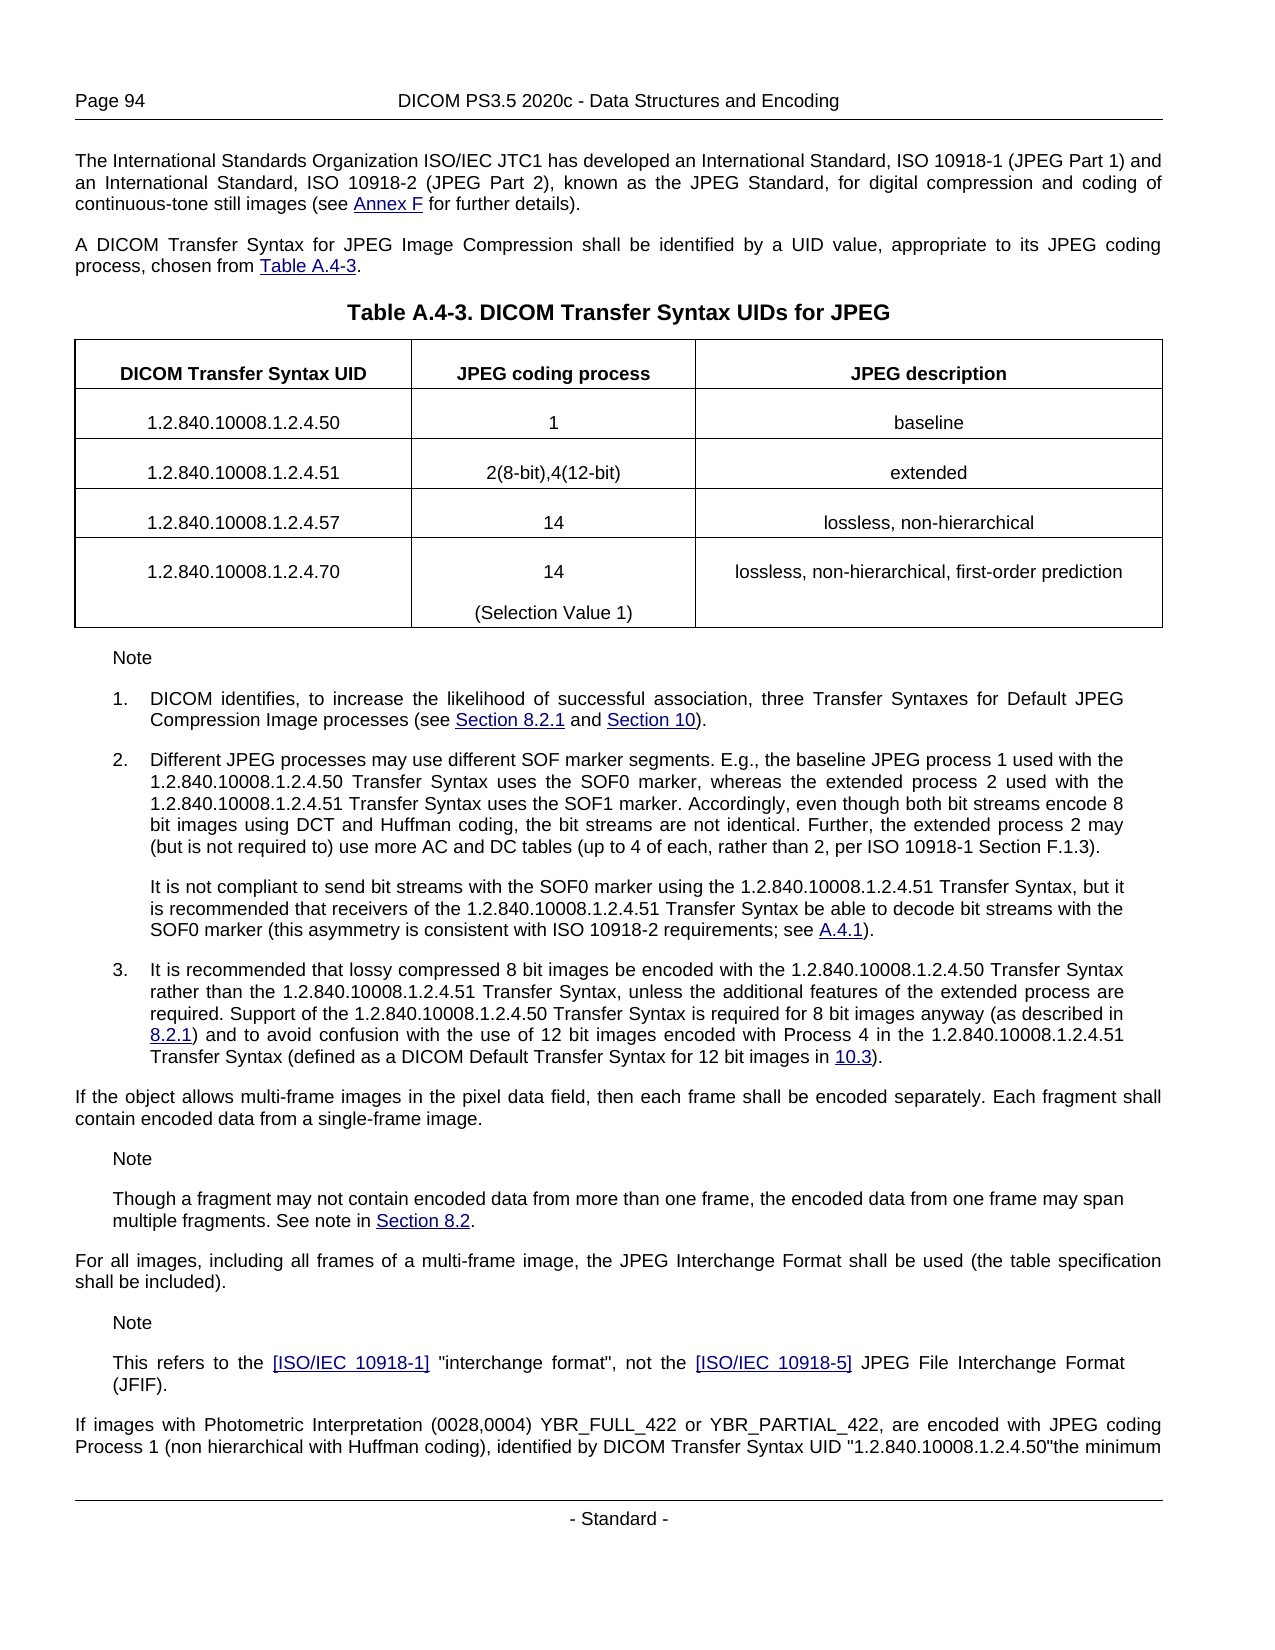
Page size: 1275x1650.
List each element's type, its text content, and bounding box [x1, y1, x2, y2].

table_header DICOM Transfer Syntax UID [76, 340, 411, 388]
text 2. Different JPEG processes may use different SOF marker segments. E.g., the baseline JPEG process 1 used with the 1.2.840.10008.1.2.4.50 Transfer Syntax uses the SOF0 marker, whereas the extended process 2 used with the 1.2.840.10008.1.2.4.51 Transfer Syntax uses the SOF1 marker. Accordingly, even though both bit streams encode 8 bit images using DCT and Huffman coding, the bit streams are not identical. Further, the extended process 2 may (but is not required to) use more AC and DC tables (up to 4 of each, rather than 2, per ISO 10918-1 Section F.1.3). [112, 749, 1125, 857]
table_cell 1.2.840.10008.1.2.4.70 [76, 538, 411, 627]
text Note [112, 1148, 1125, 1169]
text Table A.4-3. DICOM Transfer Syntax UIDs for JPEG [75, 299, 1162, 325]
text If images with Photometric Interpretation (0028,0004) YBR_FULL_422 or YBR_PARTIAL_422, are encoded with JPEG coding Process 1 (non hierarchical with Huffman coding), identified by DICOM Transfer Syntax UID "1.2.840.10008.1.2.4.50"the minimum [75, 1414, 1162, 1457]
table_header JPEG coding process [412, 340, 695, 388]
text It is not compliant to send bit streams with the SOF0 marker using the 1.2.840.10008.1.2.4.51 Transfer Syntax, but it is recommended that receivers of the 1.2.840.10008.1.2.4.51 Transfer Syntax be able to decode bit streams with the SOF0 marker (this asymmetry is consistent with ISO 10918-2 requirements; see A.4.1). [150, 876, 1125, 940]
text Note [112, 647, 1125, 668]
table_header JPEG description [696, 340, 1162, 388]
text For all images, including all frames of a multi-frame image, the JPEG Interchange Format shall be used (the table specification shall be included). [75, 1250, 1162, 1293]
text Note [112, 1312, 1125, 1333]
table_cell 1.2.840.10008.1.2.4.57 [76, 489, 411, 537]
table_cell lossless, non-hierarchical [696, 489, 1162, 537]
text This refers to the [ISO/IEC 10918-1] "interchange format", not the [ISO/IEC 10918-5] JPEG File Interchange Format (JFIF). [112, 1352, 1125, 1395]
text 3. It is recommended that lossy compressed 8 bit images be encoded with the 1.2.840.10008.1.2.4.50 Transfer Syntax rather than the 1.2.840.10008.1.2.4.51 Transfer Syntax, unless the additional features of the extended process are required. Support of the 1.2.840.10008.1.2.4.50 Transfer Syntax is required for 8 bit images anyway (as described in 8.2.1) and to avoid confusion with the use of 12 bit images encoded with Process 4 in the 1.2.840.10008.1.2.4.51 Transfer Syntax (defined as a DICOM Default Transfer Syntax for 12 bit images in 10.3). [112, 959, 1125, 1067]
table_cell lossless, non-hierarchical, first-order prediction [696, 538, 1162, 627]
table_cell 1.2.840.10008.1.2.4.51 [76, 439, 411, 487]
text 1. DICOM identifies, to increase the likelihood of successful association, three Transfer Syntaxes for Default JPEG Compression Image processes (see Section 8.2.1 and Section 10). [112, 687, 1125, 730]
text If the object allows multi-frame images in the pixel data field, then each frame shall be encoded separately. Each fragment shall contain encoded data from a single-frame image. [75, 1086, 1162, 1129]
table_cell 14 (Selection Value 1) [412, 538, 695, 627]
table_cell 1.2.840.10008.1.2.4.50 [76, 389, 411, 438]
table_cell baseline [696, 389, 1162, 438]
table_cell extended [696, 439, 1162, 487]
text A DICOM Transfer Syntax for JPEG Image Compression shall be identified by a UID value, appropriate to its JPEG coding process, chosen from Table A.4-3. [75, 233, 1162, 277]
table_cell 1 [412, 389, 695, 438]
table_cell 14 [412, 489, 695, 537]
table_cell 2(8-bit),4(12-bit) [412, 439, 695, 487]
text The International Standards Organization ISO/IEC JTC1 has developed an International Standard, ISO 10918-1 (JPEG Part 1) and an International Standard, ISO 10918-2 (JPEG Part 2), known as the JPEG Standard, for digital compression and coding of continuous-tone still images (see Annex F for further details). [75, 150, 1162, 215]
text Though a fragment may not contain encoded data from more than one frame, the encoded data from one frame may span multiple fragments. See note in Section 8.2. [112, 1188, 1125, 1231]
